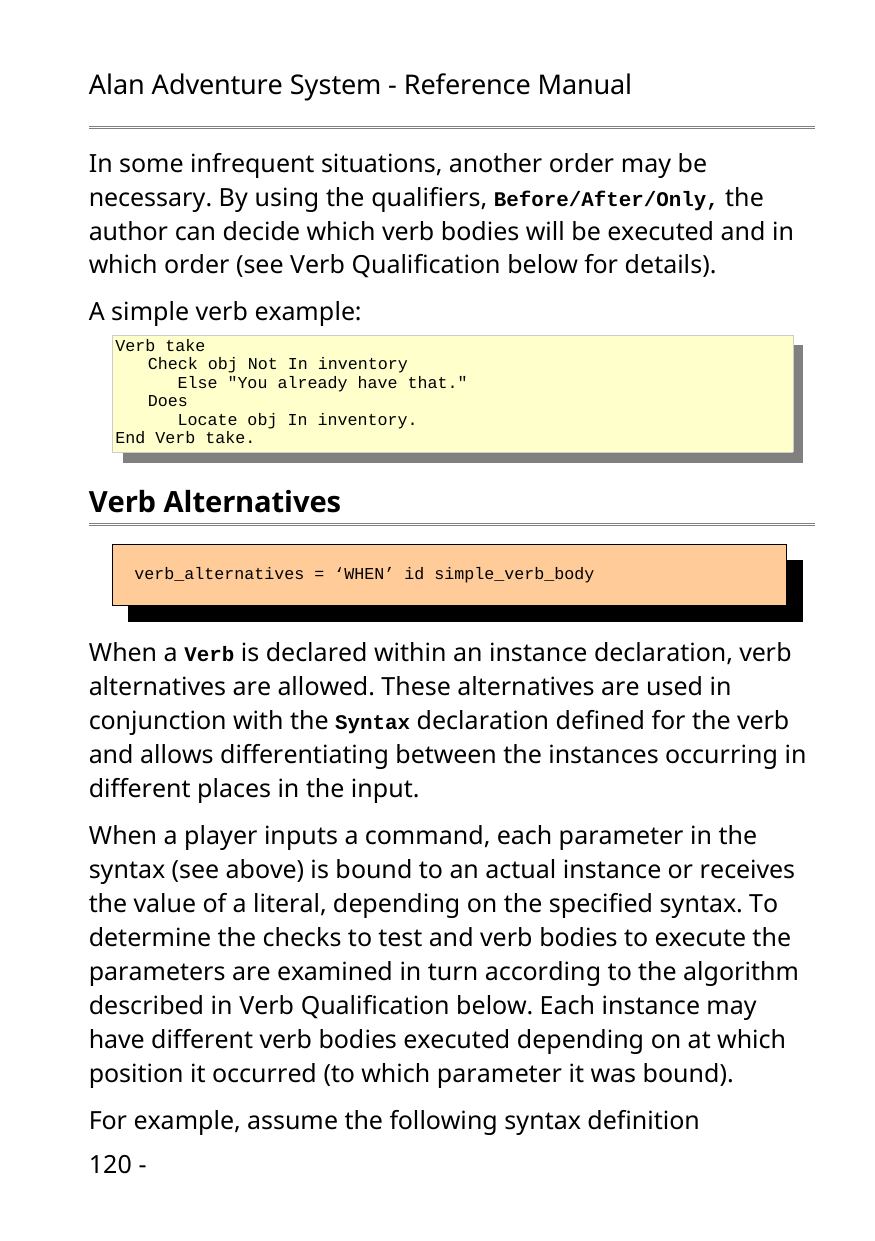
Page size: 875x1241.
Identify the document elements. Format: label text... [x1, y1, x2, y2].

text Verb take Check obj Not In inventory Else "You already have that." Does Locate obj In inventory. End Verb take. [113, 336, 793, 452]
text A simple verb example: [88, 294, 815, 328]
text In some infrequent situations, another order may be necessary. By using the qualifiers, Before/After/Only, the author can decide which verb bodies will be executed and in which order (see Verb Qualification below for de­tails). [88, 146, 815, 281]
text When a player inputs a command, each parameter in the syntax (see above) is bound to an actual instance or receives the value of a literal, depending on the specified syntax. To determine the checks to test and verb bodies to execute the parameters are examined in turn according to the algorithm de­scribed in Verb Qualification below. Each instance may have different verb bodies executed depending on at which position it occurred (to which param­eter it was bound). [88, 818, 815, 1090]
text verb_alternatives = ‘WHEN’ id simple_verb_body [113, 545, 786, 605]
text For example, assume the following syntax definition [88, 1103, 815, 1137]
text When a Verb is declared within an instance declaration, verb alternatives are allowed. These alternatives are used in conjunction with the Syntax decla­ration defined for the verb and allows differentiating between the instances occurring in different places in the input. [88, 635, 815, 805]
subtitle Verb Alternatives [88, 481, 815, 525]
